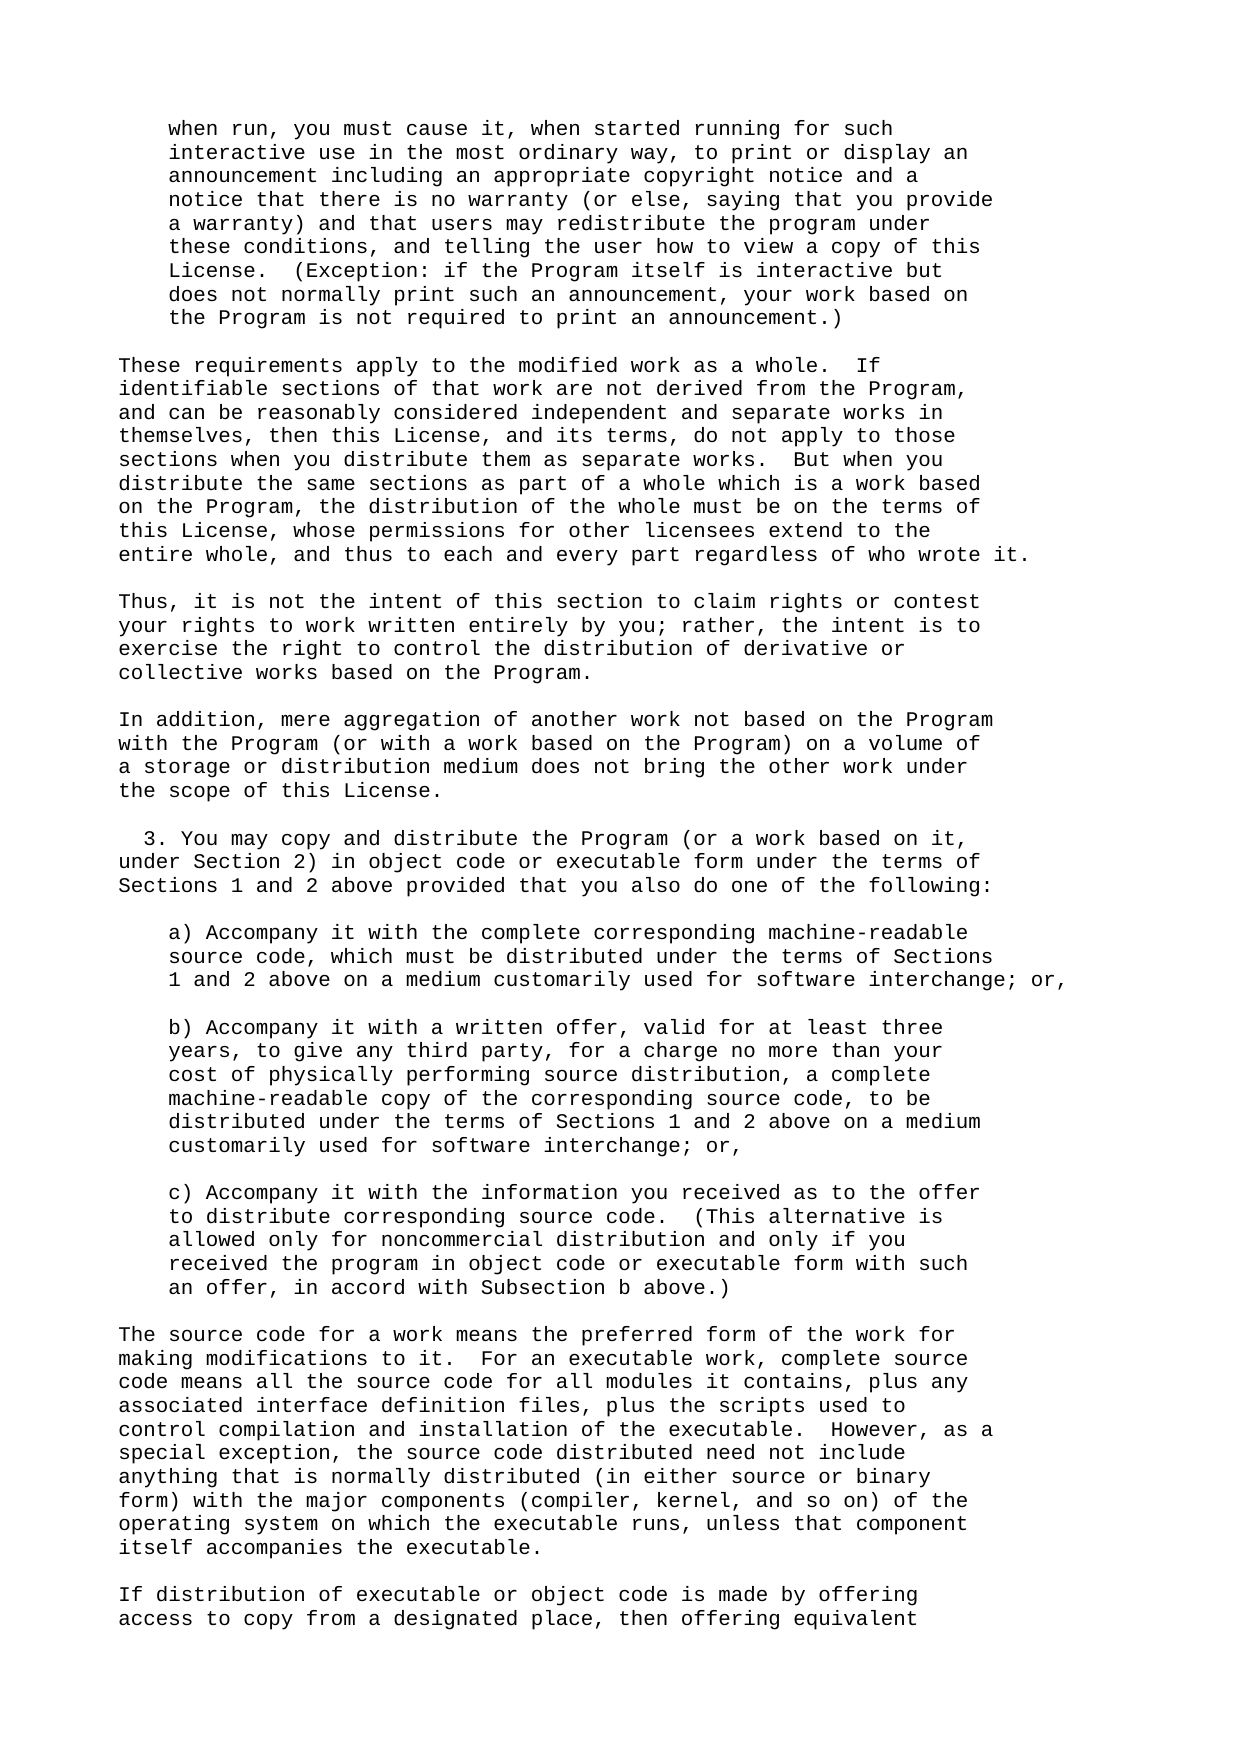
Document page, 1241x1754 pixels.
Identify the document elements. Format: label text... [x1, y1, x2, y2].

text does not normally print such an announcement, your work based on [118, 284, 1122, 307]
text a) Accompany it with the complete corresponding machine-readable [118, 922, 1122, 946]
text exercise the right to control the distribution of derivative or [118, 638, 1122, 662]
text control compilation and installation of the executable. However, as a [118, 1419, 1122, 1442]
text identifiable sections of that work are not derived from the Program, [118, 378, 1122, 402]
text making modifications to it. For an executable work, complete source [118, 1348, 1122, 1371]
text b) Accompany it with a written offer, valid for at least three [118, 1017, 1122, 1040]
text notice that there is no warranty (or else, saying that you provide [118, 189, 1122, 213]
text the scope of this License. [118, 780, 1122, 804]
text under Section 2) in object code or executable form under the terms of [118, 851, 1122, 875]
text These requirements apply to the modified work as a whole. If [118, 354, 1122, 378]
text Sections 1 and 2 above provided that you also do one of the following: [118, 875, 1122, 898]
text your rights to work written entirely by you; rather, the intent is to [118, 615, 1122, 638]
text announcement including an appropriate copyright notice and a [118, 165, 1122, 189]
text these conditions, and telling the user how to view a copy of this [118, 236, 1122, 260]
text 3. You may copy and distribute the Program (or a work based on it, [118, 827, 1122, 851]
text a warranty) and that users may redistribute the program under [118, 213, 1122, 236]
text and can be reasonably considered independent and separate works in [118, 402, 1122, 426]
text customarily used for software interchange; or, [118, 1135, 1122, 1158]
text with the Program (or with a work based on the Program) on a volume of [118, 733, 1122, 757]
text anything that is normally distributed (in either source or binary [118, 1466, 1122, 1489]
text entire whole, and thus to each and every part regardless of who wrote it. [118, 544, 1122, 567]
text collective works based on the Program. [118, 662, 1122, 686]
text distribute the same sections as part of a whole which is a work based [118, 473, 1122, 496]
text when run, you must cause it, when started running for such [118, 118, 1122, 142]
text to distribute corresponding source code. (This alternative is [118, 1206, 1122, 1229]
text sections when you distribute them as separate works. But when you [118, 449, 1122, 473]
text machine-readable copy of the corresponding source code, to be [118, 1088, 1122, 1111]
text cost of physically performing source distribution, a complete [118, 1064, 1122, 1088]
text special exception, the source code distributed need not include [118, 1442, 1122, 1466]
text access to copy from a designated place, then offering equivalent [118, 1608, 1122, 1631]
text themselves, then this License, and its terms, do not apply to those [118, 426, 1122, 449]
text an offer, in accord with Subsection b above.) [118, 1277, 1122, 1300]
text a storage or distribution medium does not bring the other work under [118, 757, 1122, 780]
text code means all the source code for all modules it contains, plus any [118, 1371, 1122, 1395]
text If distribution of executable or object code is made by offering [118, 1584, 1122, 1608]
text c) Accompany it with the information you received as to the offer [118, 1182, 1122, 1206]
text on the Program, the distribution of the whole must be on the terms of [118, 496, 1122, 520]
text years, to give any third party, for a charge no more than your [118, 1040, 1122, 1064]
text form) with the major components (compiler, kernel, and so on) of the [118, 1489, 1122, 1513]
text License. (Exception: if the Program itself is interactive but [118, 260, 1122, 284]
text 1 and 2 above on a medium customarily used for software interchange; or, [118, 969, 1122, 993]
text operating system on which the executable runs, unless that component [118, 1513, 1122, 1537]
text distributed under the terms of Sections 1 and 2 above on a medium [118, 1111, 1122, 1135]
text In addition, mere aggregation of another work not based on the Program [118, 709, 1122, 733]
text Thus, it is not the intent of this section to claim rights or contest [118, 591, 1122, 615]
text received the program in object code or executable form with such [118, 1253, 1122, 1277]
text itself accompanies the executable. [118, 1537, 1122, 1561]
text allowed only for noncommercial distribution and only if you [118, 1229, 1122, 1253]
text this License, whose permissions for other licensees extend to the [118, 520, 1122, 544]
text interactive use in the most ordinary way, to print or display an [118, 142, 1122, 165]
text the Program is not required to print an announcement.) [118, 307, 1122, 331]
text source code, which must be distributed under the terms of Sections [118, 946, 1122, 969]
text The source code for a work means the preferred form of the work for [118, 1324, 1122, 1348]
text associated interface definition files, plus the scripts used to [118, 1395, 1122, 1419]
